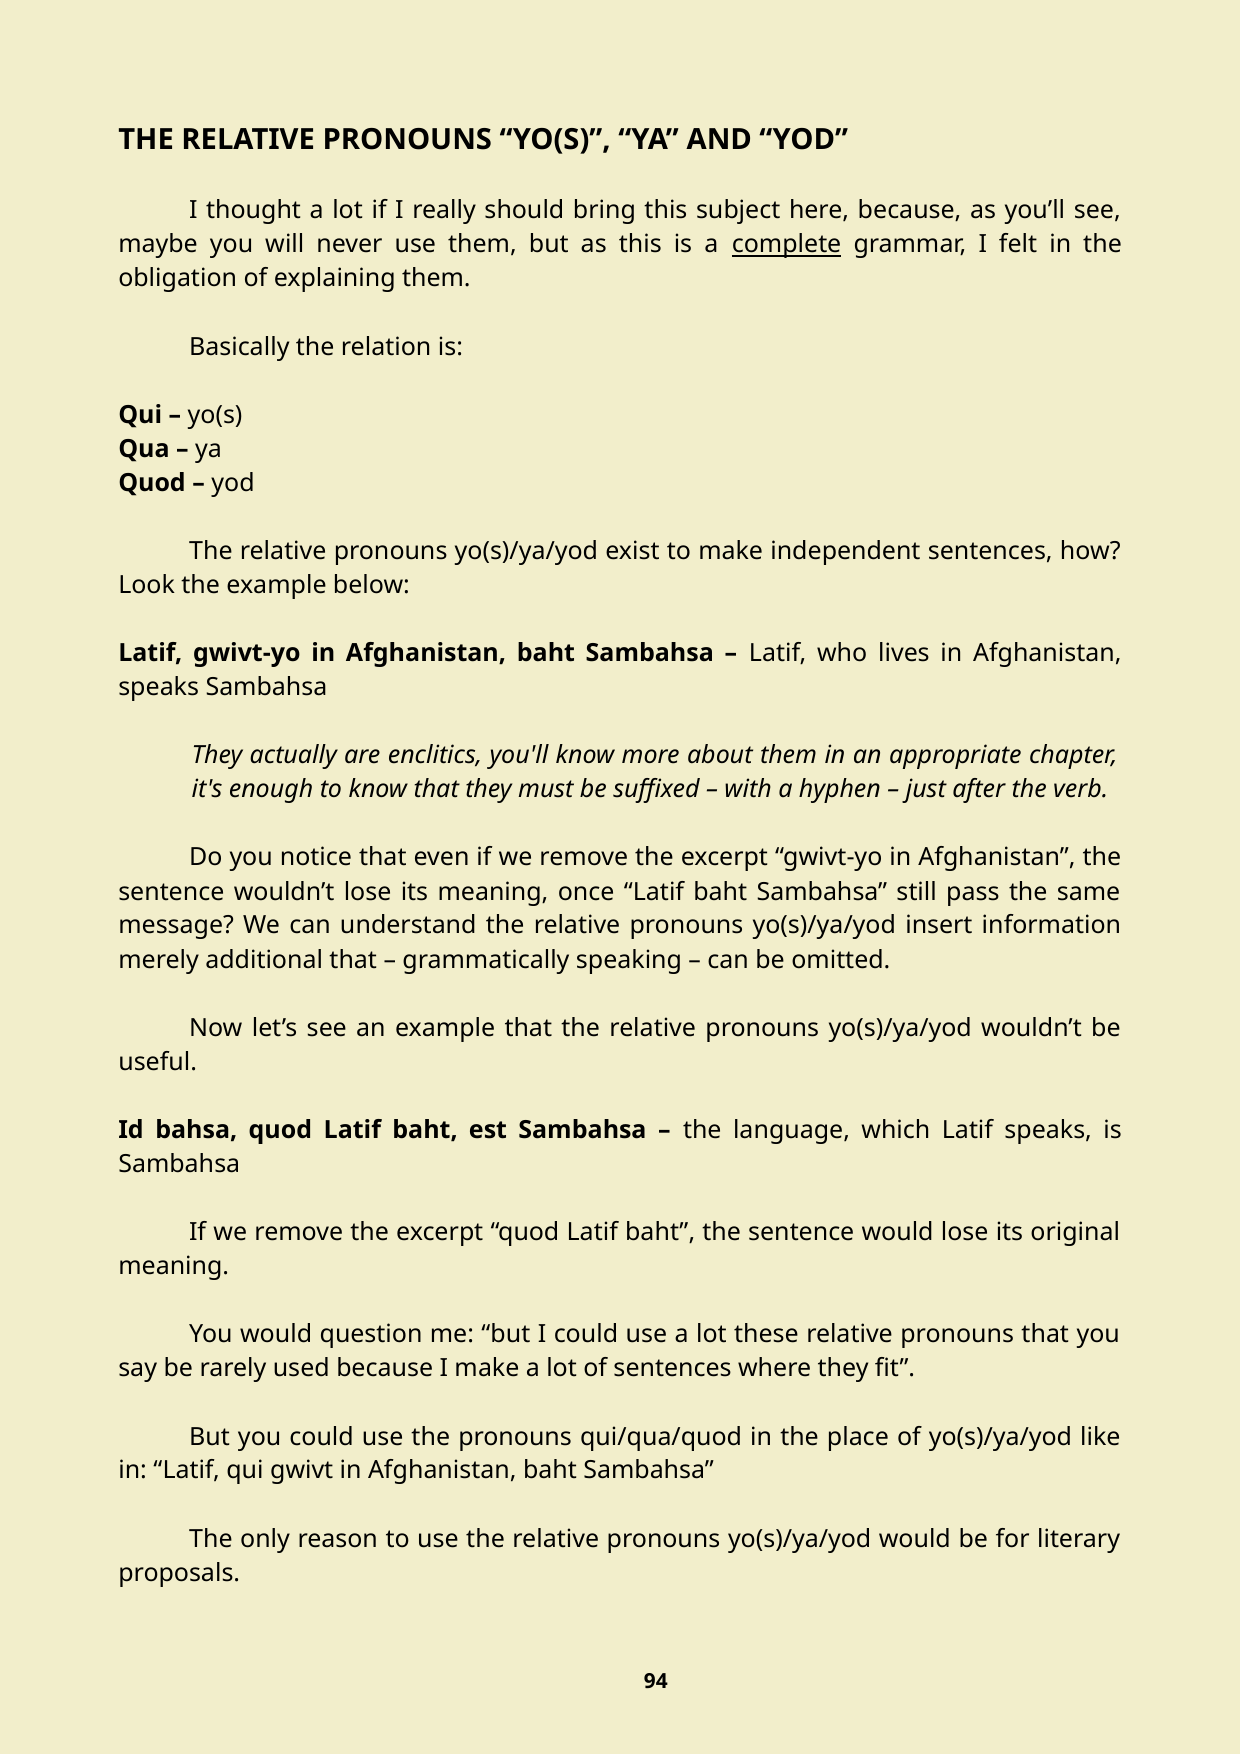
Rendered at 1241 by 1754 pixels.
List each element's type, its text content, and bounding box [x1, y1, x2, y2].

subtitle THE RELATIVE PRONOUNS “YO(S)”, “YA” AND “YOD” [118, 118, 1122, 158]
text Latif, gwivt-yo in Afghanistan, baht Sambahsa – Latif, who lives in Afghanistan, speaks Sambahsa [118, 635, 1122, 703]
text They actually are enclitics, you'll know more about them in an appropriate chapter, it's enough to know that they must be suffixed – with a hyphen – just after the verb. [191, 737, 1122, 805]
text Do you notice that even if we remove the excerpt “gwivt-yo in Afghanistan”, the sentence wouldn’t lose its meaning, once “Latif baht Sambahsa” still pass the same message? We can understand the relative pronouns yo(s)/ya/yod insert information merely additional that – grammatically speaking – can be omitted. [118, 839, 1122, 975]
text If we remove the excerpt “quod Latif baht”, the sentence would lose its original meaning. [118, 1214, 1122, 1282]
text The relative pronouns yo(s)/ya/yod exist to make independent sentences, how? Look the example below: [118, 532, 1122, 601]
text Quod – yod [118, 464, 1122, 498]
text Qua – ya [118, 430, 1122, 464]
text But you could use the pronouns qui/qua/quod in the place of yo(s)/ya/yod like in: “Latif, qui gwivt in Afghanistan, baht Sambahsa” [118, 1418, 1122, 1486]
text You would question me: “but I could use a lot these relative pronouns that you say be rarely used because I make a lot of sentences where they fit”. [118, 1316, 1122, 1384]
text The only reason to use the relative pronouns yo(s)/ya/yod would be for literary proposals. [118, 1520, 1122, 1588]
text Now let’s see an example that the relative pronouns yo(s)/ya/yod wouldn’t be useful. [118, 1009, 1122, 1077]
text Basically the relation is: [118, 328, 1122, 362]
text Id bahsa, quod Latif baht, est Sambahsa – the language, which Latif speaks, is Sambahsa [118, 1112, 1122, 1180]
text I thought a lot if I really should bring this subject here, because, as you’ll see, maybe you will never use them, but as this is a complete grammar, I felt in the obligation of explaining them. [118, 192, 1122, 294]
text Qui – yo(s) [118, 396, 1122, 430]
